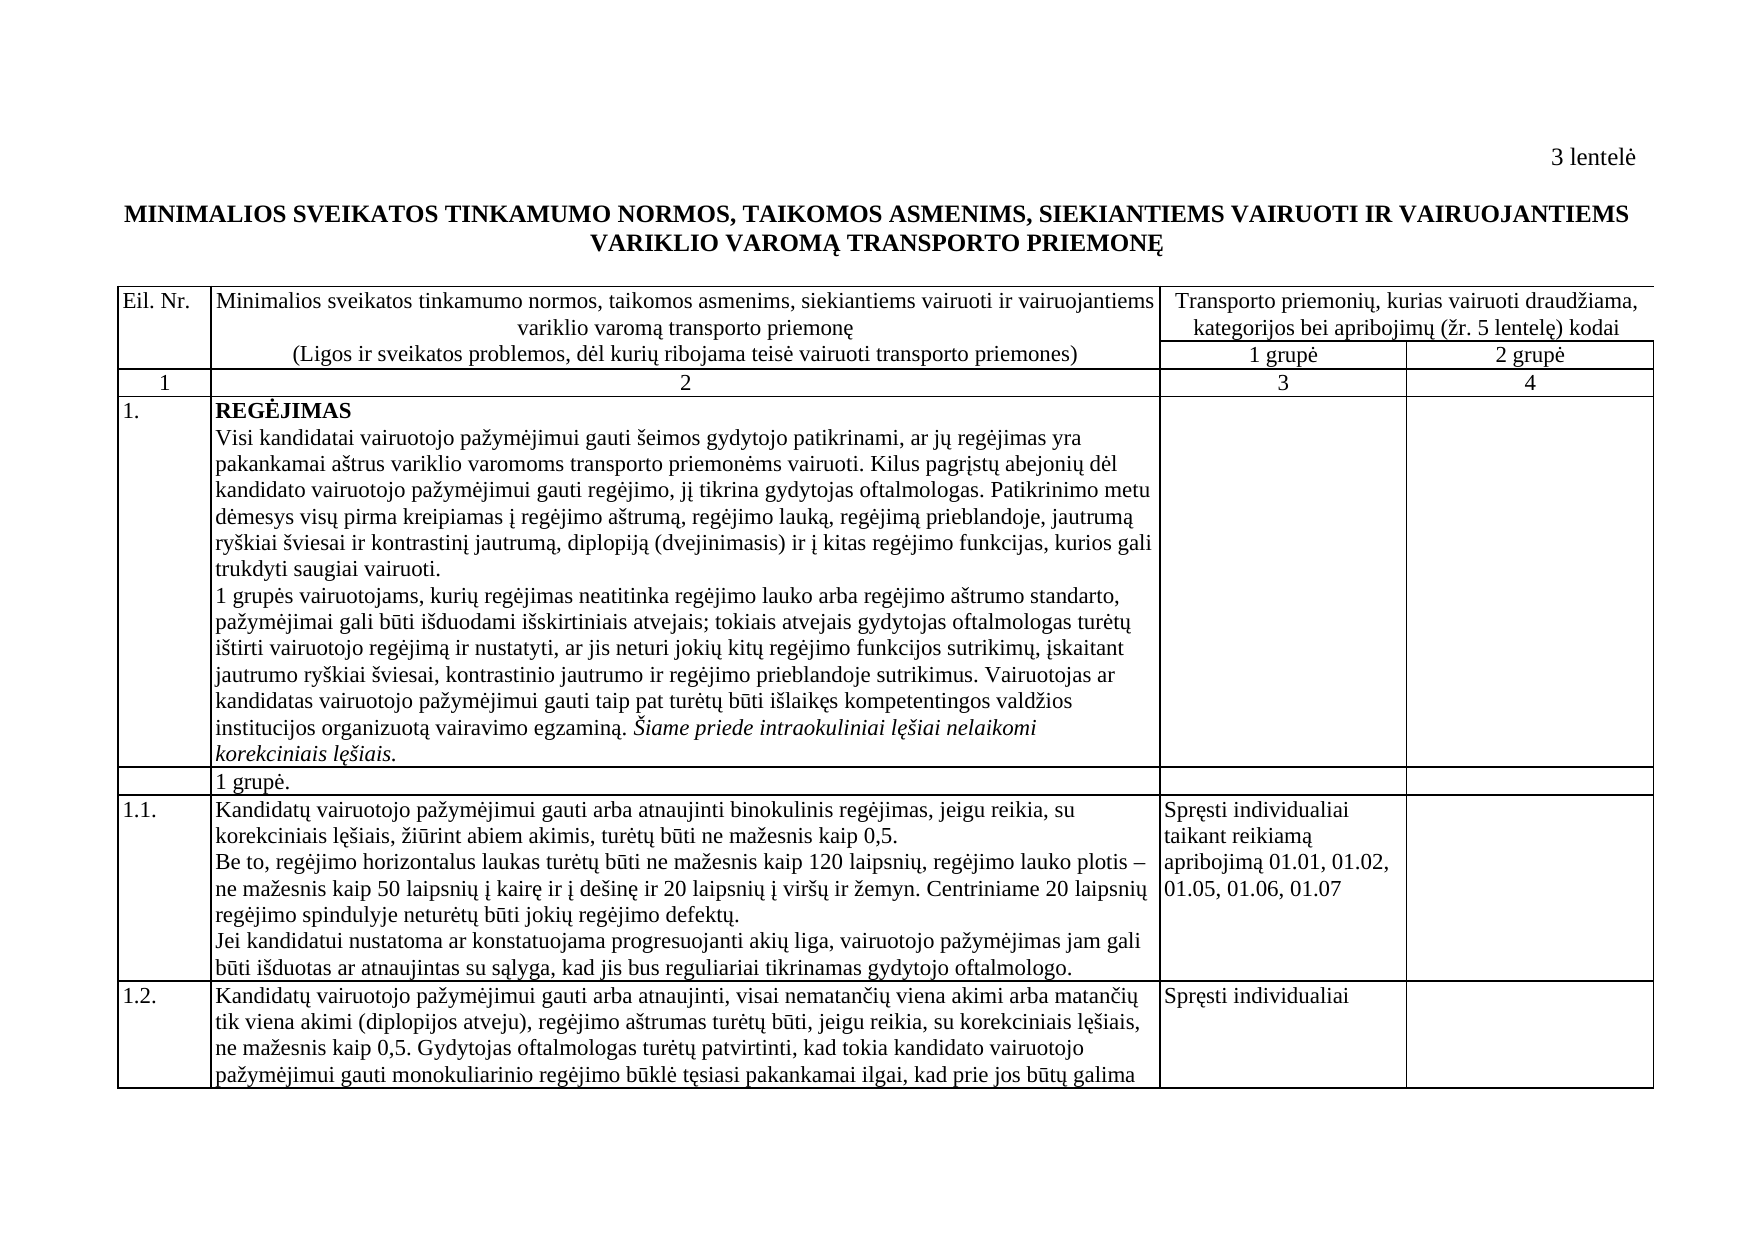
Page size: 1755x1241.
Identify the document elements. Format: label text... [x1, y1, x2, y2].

table_cell 3 [1161, 370, 1406, 396]
table_cell Spręsti individualiai taikant reikiamą apribojimą 01.01, 01.02, 01.05, 01.06, 01.07 [1161, 796, 1406, 980]
table_header Transporto priemonių, kurias vairuoti draudžiama, kategorijos bei apribojimų (žr. 5 lentelę) kodai [1161, 287, 1653, 340]
table_cell Kandidatų vairuotojo pažymėjimui gauti arba atnaujinti binokulinis regėjimas, jeigu reikia, su korekciniais lęšiais, žiūrint abiem akimis, turėtų būti ne mažesnis kaip 0,5. Be to, regėjimo horizontalus laukas turėtų būti ne mažesnis kaip 120 laipsnių, regėjimo lauko plotis – ne mažesnis kaip 50 laipsnių į kairę ir į dešinę ir 20 laipsnių į viršų ir žemyn. Centriniame 20 laipsnių regėjimo spindulyje neturėtų būti jokių regėjimo defektų. Jei kandidatui nustatoma ar konstatuojama progresuojanti akių liga, vairuotojo pažymėjimas jam gali būti išduotas ar atnaujintas su sąlyga, kad jis bus reguliariai tikrinamas gydytojo oftalmologo. [212, 796, 1159, 980]
table_cell 2 [212, 370, 1159, 396]
table_cell [1407, 982, 1653, 1087]
table_cell 2 grupė [1407, 342, 1653, 368]
table_cell REGĖJIMAS Visi kandidatai vairuotojo pažymėjimui gauti šeimos gydytojo patikrinami, ar jų regėjimas yra pakankamai aštrus variklio varomoms transporto priemonėms vairuoti. Kilus pagrįstų abejonių dėl kandidato vairuotojo pažymėjimui gauti regėjimo, jį tikrina gydytojas oftalmologas. Patikrinimo metu dėmesys visų pirma kreipiamas į regėjimo aštrumą, regėjimo lauką, regėjimą prieblandoje, jautrumą ryškiai šviesai ir kontrastinį jautrumą, diplopiją (dvejinimasis) ir į kitas regėjimo funkcijas, kurios gali trukdyti saugiai vairuoti. 1 grupės vairuotojams, kurių regėjimas neatitinka regėjimo lauko arba regėjimo aštrumo standarto, pažymėjimai gali būti išduodami išskirtiniais atvejais; tokiais atvejais gydytojas oftalmologas turėtų ištirti vairuotojo regėjimą ir nustatyti, ar jis neturi jokių kitų regėjimo funkcijos sutrikimų, įskaitant jautrumo ryškiai šviesai, kontrastinio jautrumo ir regėjimo prieblandoje sutrikimus. Vairuotojas ar kandidatas vairuotojo pažymėjimui gauti taip pat turėtų būti išlaikęs kompetentingos valdžios institucijos organizuotą vairavimo egzaminą. Šiame priede intraokuliniai lęšiai nelaikomi korekciniais lęšiais. [212, 397, 1159, 766]
table_cell [1407, 768, 1653, 794]
table_cell Kandidatų vairuotojo pažymėjimui gauti arba atnaujinti, visai nematančių viena akimi arba matančių tik viena akimi (diplopijos atveju), regėjimo aštrumas turėtų būti, jeigu reikia, su korekciniais lęšiais, ne mažesnis kaip 0,5. Gydytojas oftalmologas turėtų patvirtinti, kad tokia kandidato vairuotojo pažymėjimui gauti monokuliarinio regėjimo būklė tęsiasi pakankamai ilgai, kad prie jos būtų galima [212, 982, 1159, 1087]
table_cell 1.1. [119, 796, 210, 980]
table_cell [1161, 768, 1406, 794]
table_cell 1.2. [119, 982, 210, 1087]
table_cell [1161, 397, 1406, 766]
table_cell Spręsti individualiai [1161, 982, 1406, 1087]
table_cell [1407, 397, 1653, 766]
table_header Eil. Nr. [119, 287, 210, 368]
table_cell [1407, 796, 1653, 980]
table_cell [119, 768, 210, 794]
text 3 lentelė [118, 142, 1636, 171]
table_cell 1 grupė. [212, 768, 1159, 794]
text MINIMALIOS SVEIKATOS TINKAMUMO NORMOS, TAIKOMOS ASMENIMS, SIEKIANTIEMS VAIRUOTI IR VAIRUOJANTIEMS VARIKLIO VAROMĄ TRANSPORTO PRIEMONĘ [118, 199, 1636, 257]
table_cell 1 [119, 370, 210, 396]
table_header Minimalios sveikatos tinkamumo normos, taikomos asmenims, siekiantiems vairuoti ir vairuojantiems variklio varomą transporto priemonę (Ligos ir sveikatos problemos, dėl kurių ribojama teisė vairuoti transporto priemones) [212, 287, 1159, 368]
table_cell 4 [1407, 370, 1653, 396]
table_cell 1 grupė [1161, 342, 1406, 368]
table_cell 1. [119, 397, 210, 766]
